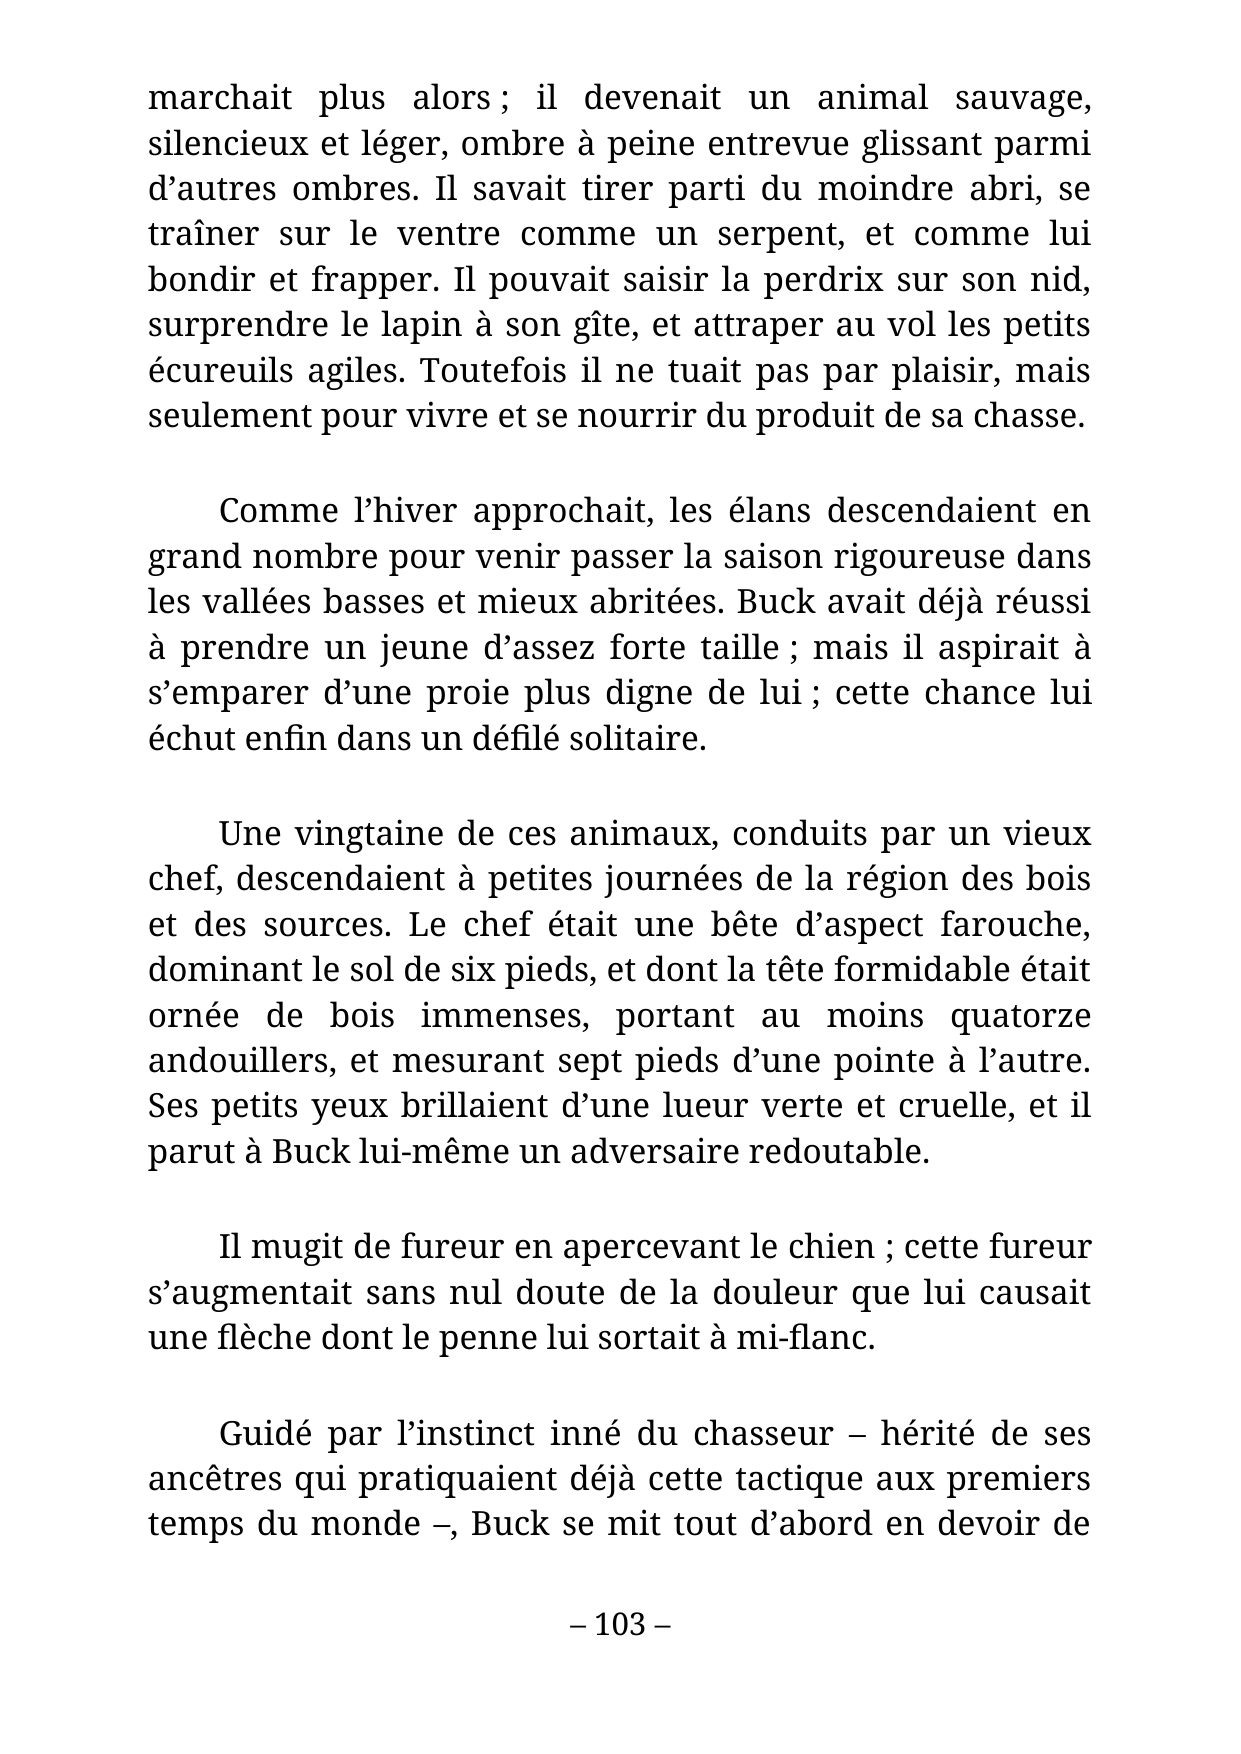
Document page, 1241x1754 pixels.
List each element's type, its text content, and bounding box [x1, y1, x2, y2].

text Guidé par l’instinct inné du chasseur – hérité de ses ancêtres qui pratiquaient déjà cette tactique aux premiers temps du monde –, Buck se mit tout d’abord en devoir de [148, 1409, 1092, 1546]
text Comme l’hiver approchait, les élans descendaient en grand nombre pour venir passer la saison rigoureuse dans les vallées basses et mieux abritées. Buck avait déjà réussi à prendre un jeune d’assez forte taille ; mais il aspirait à s’emparer d’une proie plus digne de lui ; cette chance lui échut enfin dans un défilé solitaire. [148, 487, 1092, 760]
text marchait plus alors ; il devenait un animal sauvage, silencieux et léger, ombre à peine entrevue glissant parmi d’autres ombres. Il savait tirer parti du moindre abri, se traîner sur le ventre comme un serpent, et comme lui bondir et frapper. Il pouvait saisir la perdrix sur son nid, surprendre le lapin à son gîte, et attraper au vol les petits écureuils agiles. Toutefois il ne tuait pas par plaisir, mais seulement pour vivre et se nourrir du produit de sa chasse. [148, 74, 1092, 437]
text Une vingtaine de ces animaux, conduits par un vieux chef, descendaient à petites journées de la région des bois et des sources. Le chef était une bête d’aspect farouche, dominant le sol de six pieds, et dont la tête formidable était ornée de bois immenses, portant au moins quatorze andouillers, et mesurant sept pieds d’une pointe à l’autre. Ses petits yeux brillaient d’une lueur verte et cruelle, et il parut à Buck lui-même un adversaire redoutable. [148, 810, 1092, 1173]
text Il mugit de fureur en apercevant le chien ; cette fureur s’augmentait sans nul doute de la douleur que lui causait une flèche dont le penne lui sortait à mi-flanc. [148, 1223, 1092, 1359]
